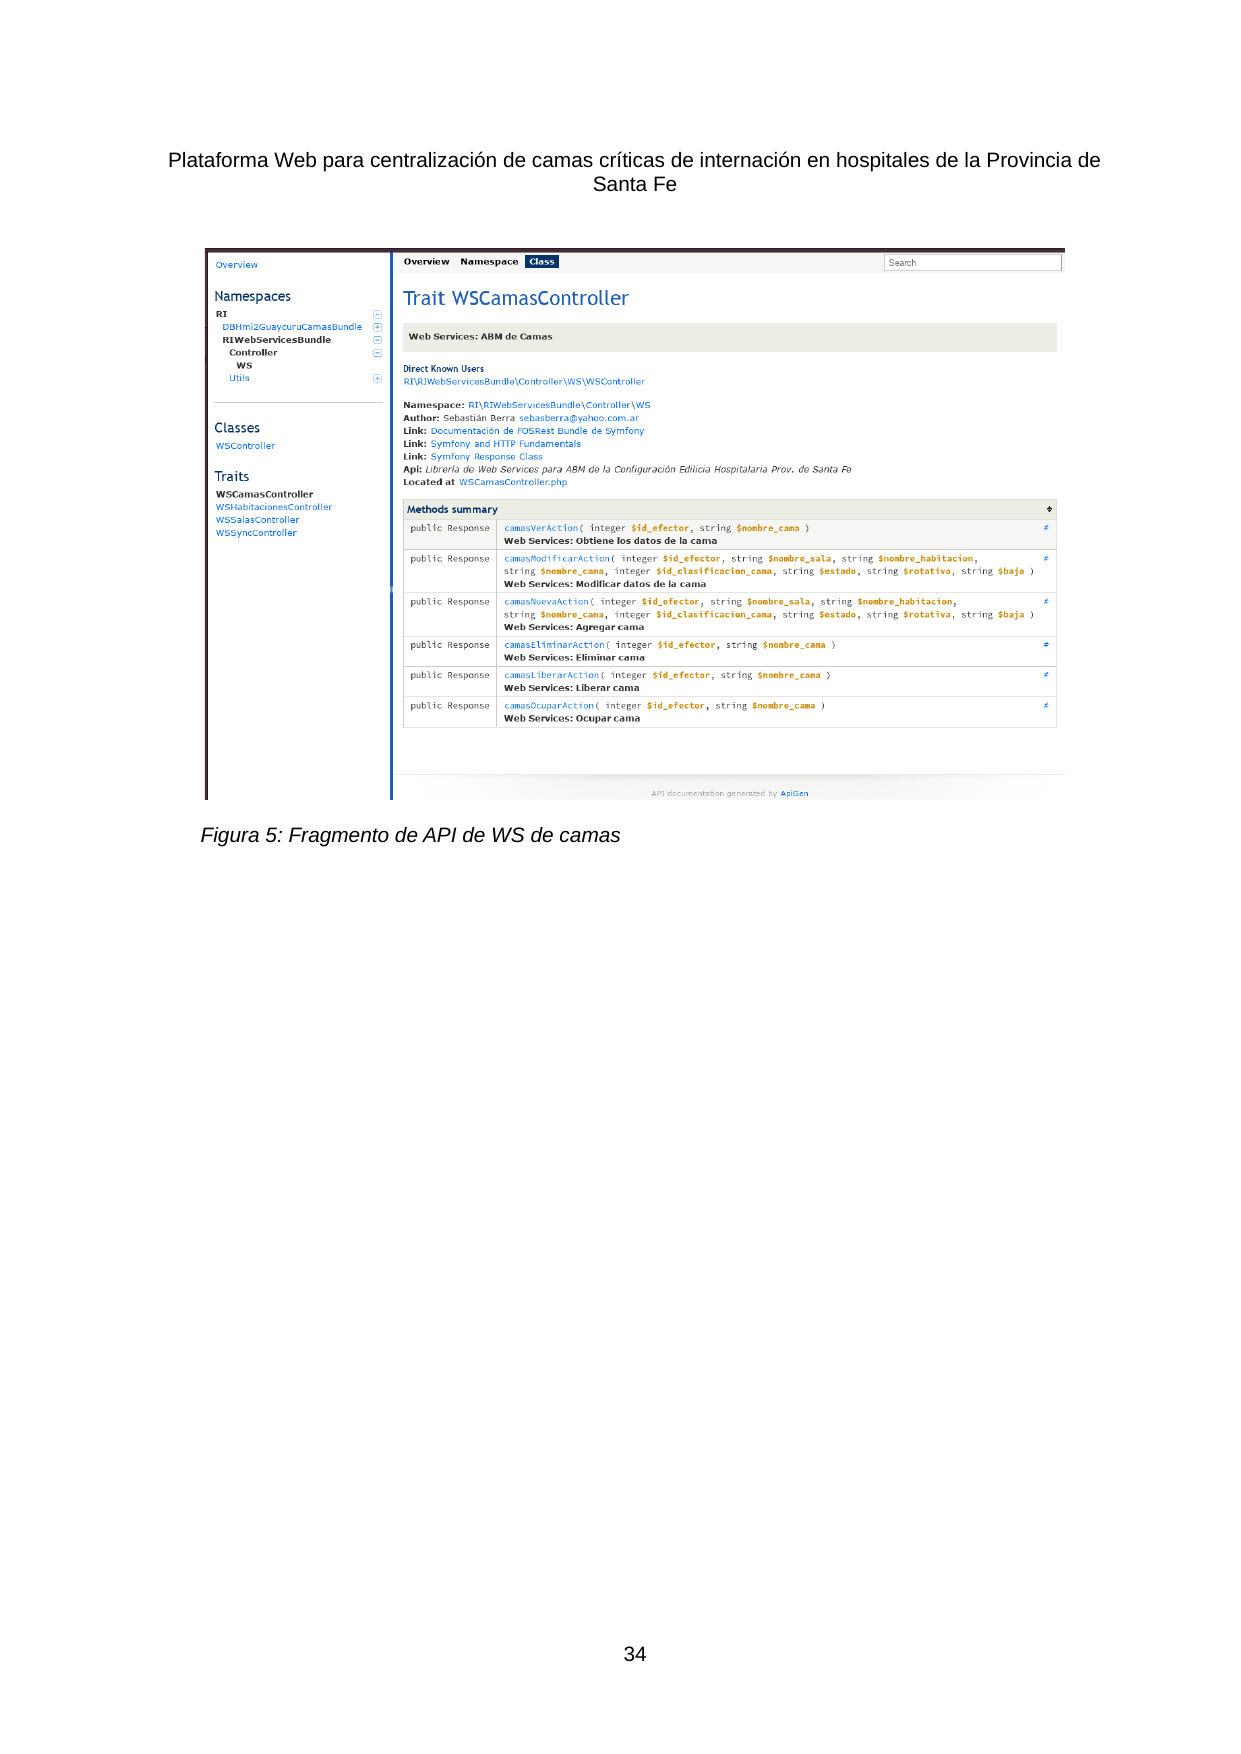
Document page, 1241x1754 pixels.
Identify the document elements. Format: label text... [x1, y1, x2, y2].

picture [204, 248, 1065, 800]
text Figura 5: Fragmento de API de WS de camas [200, 800, 1069, 847]
